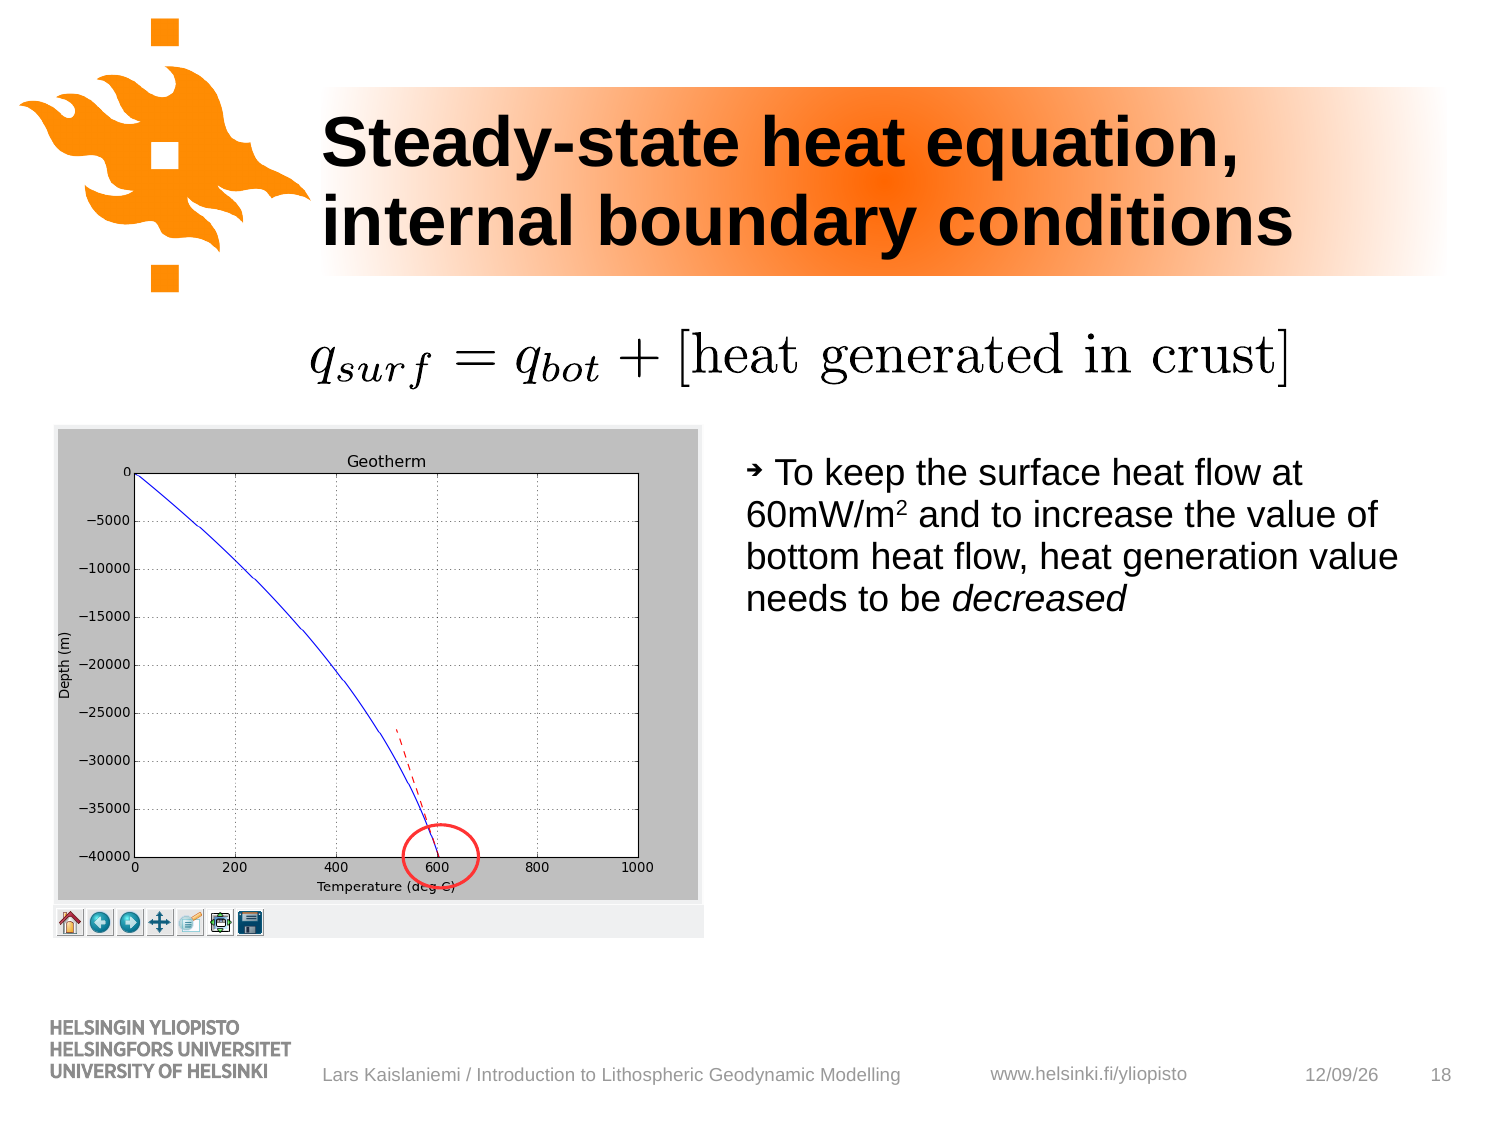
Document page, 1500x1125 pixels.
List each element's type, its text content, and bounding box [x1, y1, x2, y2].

picture [32, 1001, 309, 1096]
text_box [308, 328, 1294, 390]
text_box To keep the surface heat flow at 60mW/m2 and to increase the value of bottom heat flow, heat generation value needs to be decreased [731, 444, 1431, 628]
title Steady-state heat equation, internal boundary conditions [321, 87, 1447, 276]
picture [0, 0, 337, 318]
picture [53, 424, 704, 938]
